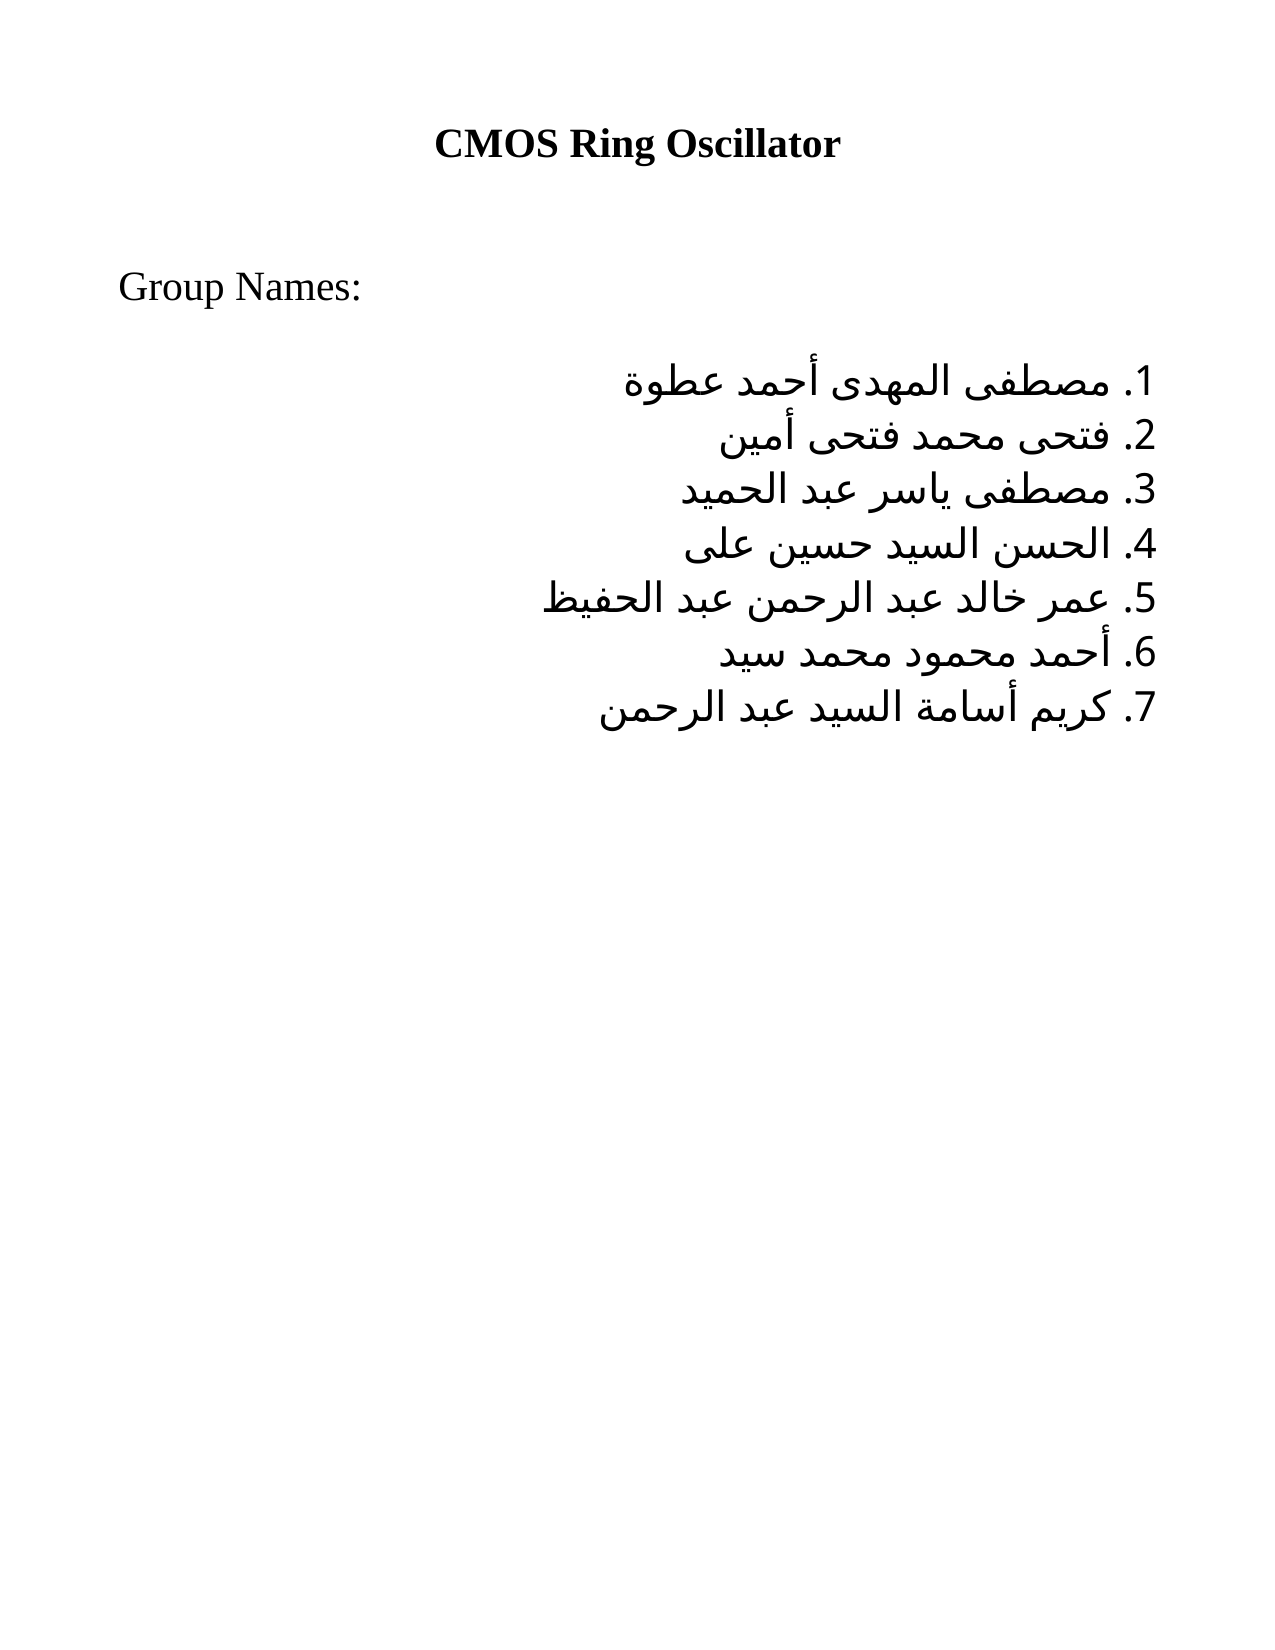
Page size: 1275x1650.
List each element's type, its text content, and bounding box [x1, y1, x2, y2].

text 6. أحمد محمود محمد سيد [118, 629, 1157, 684]
text 4. الحسن السيد حسين على [118, 521, 1157, 575]
text 7. كريم أسامة السيد عبد الرحمن [118, 684, 1157, 738]
text CMOS Ring Oscillator [118, 118, 1157, 166]
text 5. عمر خالد عبد الرحمن عبد الحفيظ [118, 575, 1157, 629]
text 1. مصطفى المهدى أحمد عطوة [118, 358, 1157, 412]
text Group Names: [118, 262, 1157, 310]
text 2. فتحى محمد فتحى أمين [118, 412, 1157, 466]
text 3. مصطفى ياسر عبد الحميد [118, 466, 1157, 521]
